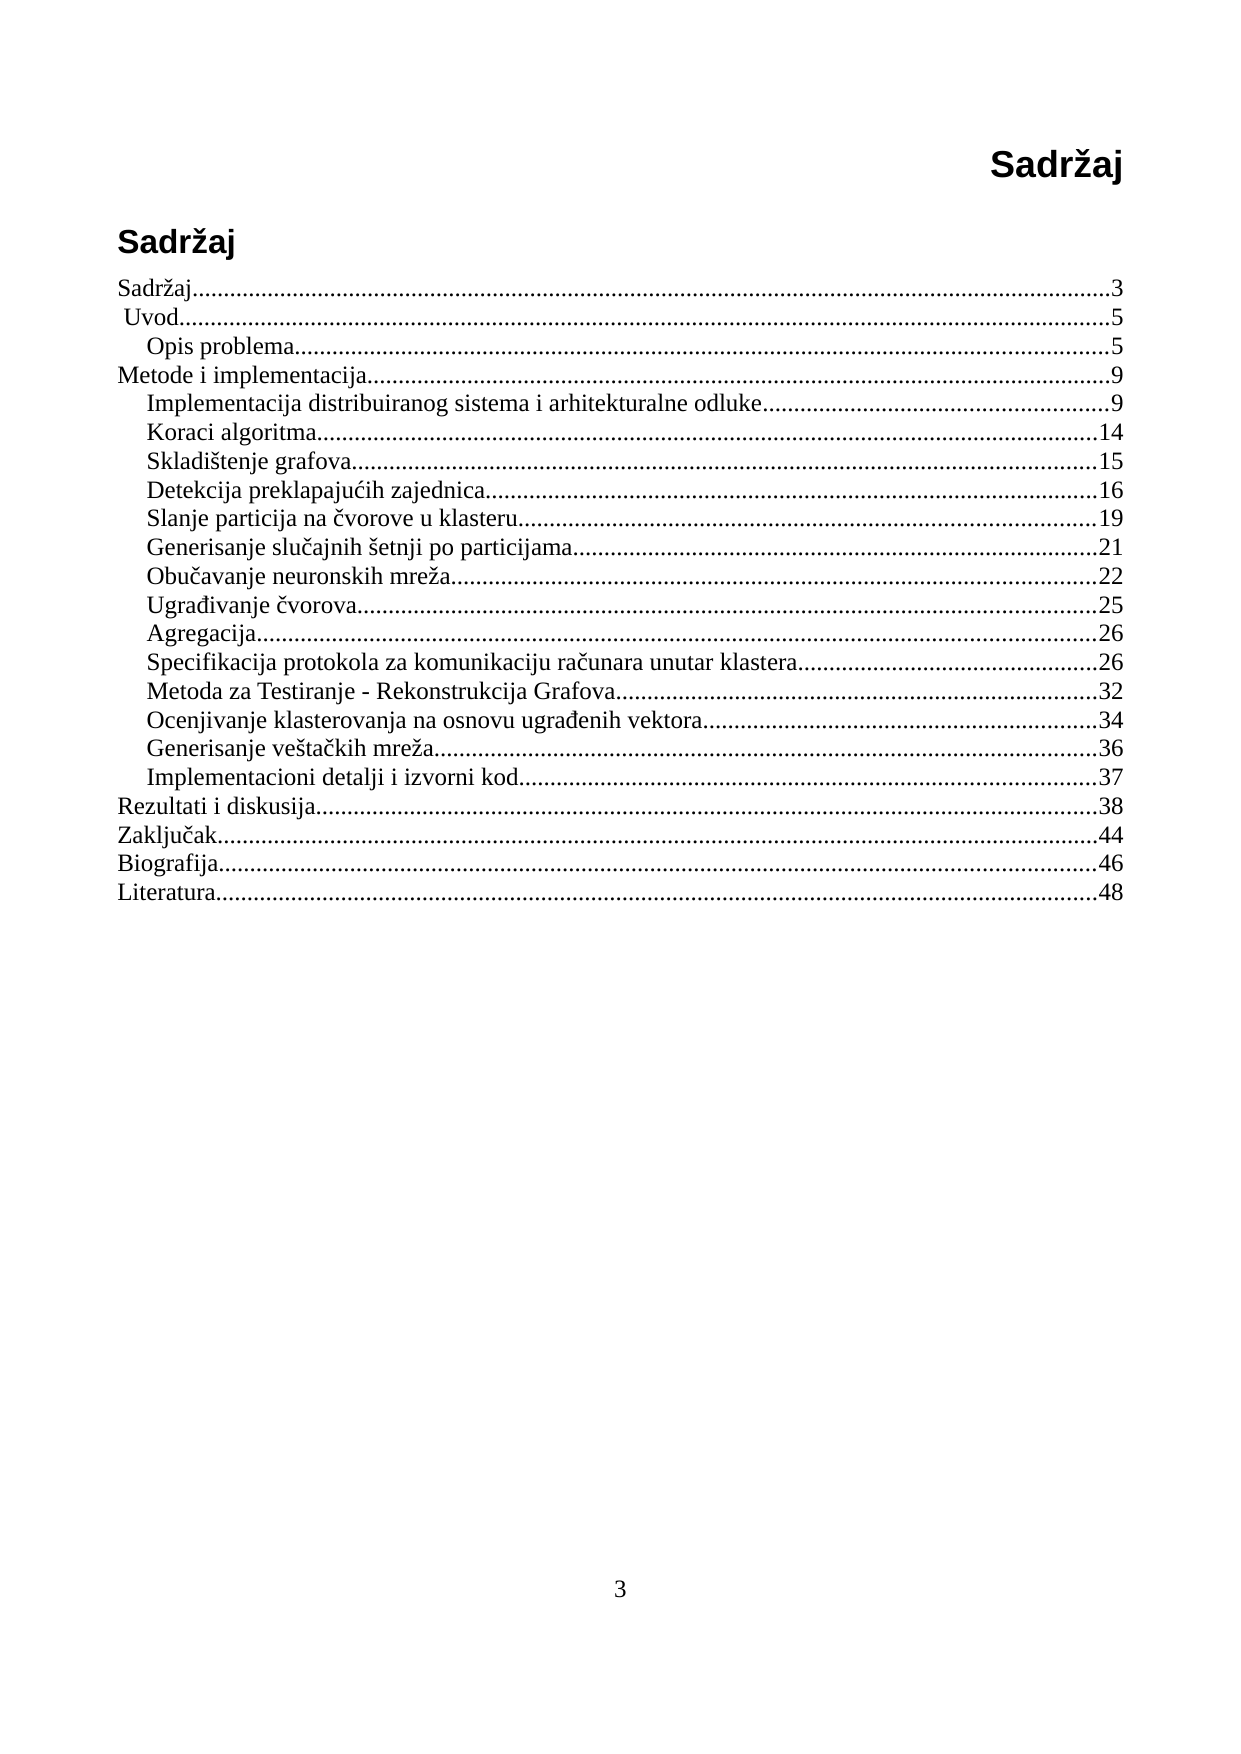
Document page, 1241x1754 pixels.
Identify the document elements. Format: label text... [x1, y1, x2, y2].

text Sadržaj 3 [117, 273, 1123, 302]
text Opis problema 5 [146, 331, 1123, 360]
text Generisanje slučajnih šetnji po particijama 21 [146, 532, 1123, 561]
text Implementacija distribuiranog sistema i arhitekturalne odluke 9 [146, 388, 1123, 417]
subtitle Sadržaj [117, 142, 1123, 185]
text Generisanje veštačkih mreža 36 [146, 733, 1123, 762]
text Ocenjivanje klasterovanja na osnovu ugrađenih vektora 34 [146, 705, 1123, 733]
text Implementacioni detalji i izvorni kod 37 [146, 762, 1123, 791]
text Koraci algoritma 14 [146, 417, 1123, 446]
text Zaključak 44 [117, 820, 1123, 848]
text Obučavanje neuronskih mreža 22 [146, 561, 1123, 590]
text Uvod 5 [117, 302, 1123, 331]
text Specifikacija protokola za komunikaciju računara unutar klastera 26 [146, 647, 1123, 676]
text Agregacija 26 [146, 618, 1123, 647]
text Rezultati i diskusija 38 [117, 791, 1123, 820]
text Metoda za Testiranje - Rekonstrukcija Grafova 32 [146, 676, 1123, 705]
subtitle Sadržaj [117, 223, 1123, 261]
text Literatura 48 [117, 877, 1123, 906]
text Biografija 46 [117, 848, 1123, 877]
text Metode i implementacija 9 [117, 360, 1123, 388]
text Slanje particija na čvorove u klasteru 19 [146, 503, 1123, 532]
text Detekcija preklapajućih zajednica 16 [146, 475, 1123, 503]
text Skladištenje grafova 15 [146, 446, 1123, 475]
text Ugrađivanje čvorova 25 [146, 590, 1123, 618]
